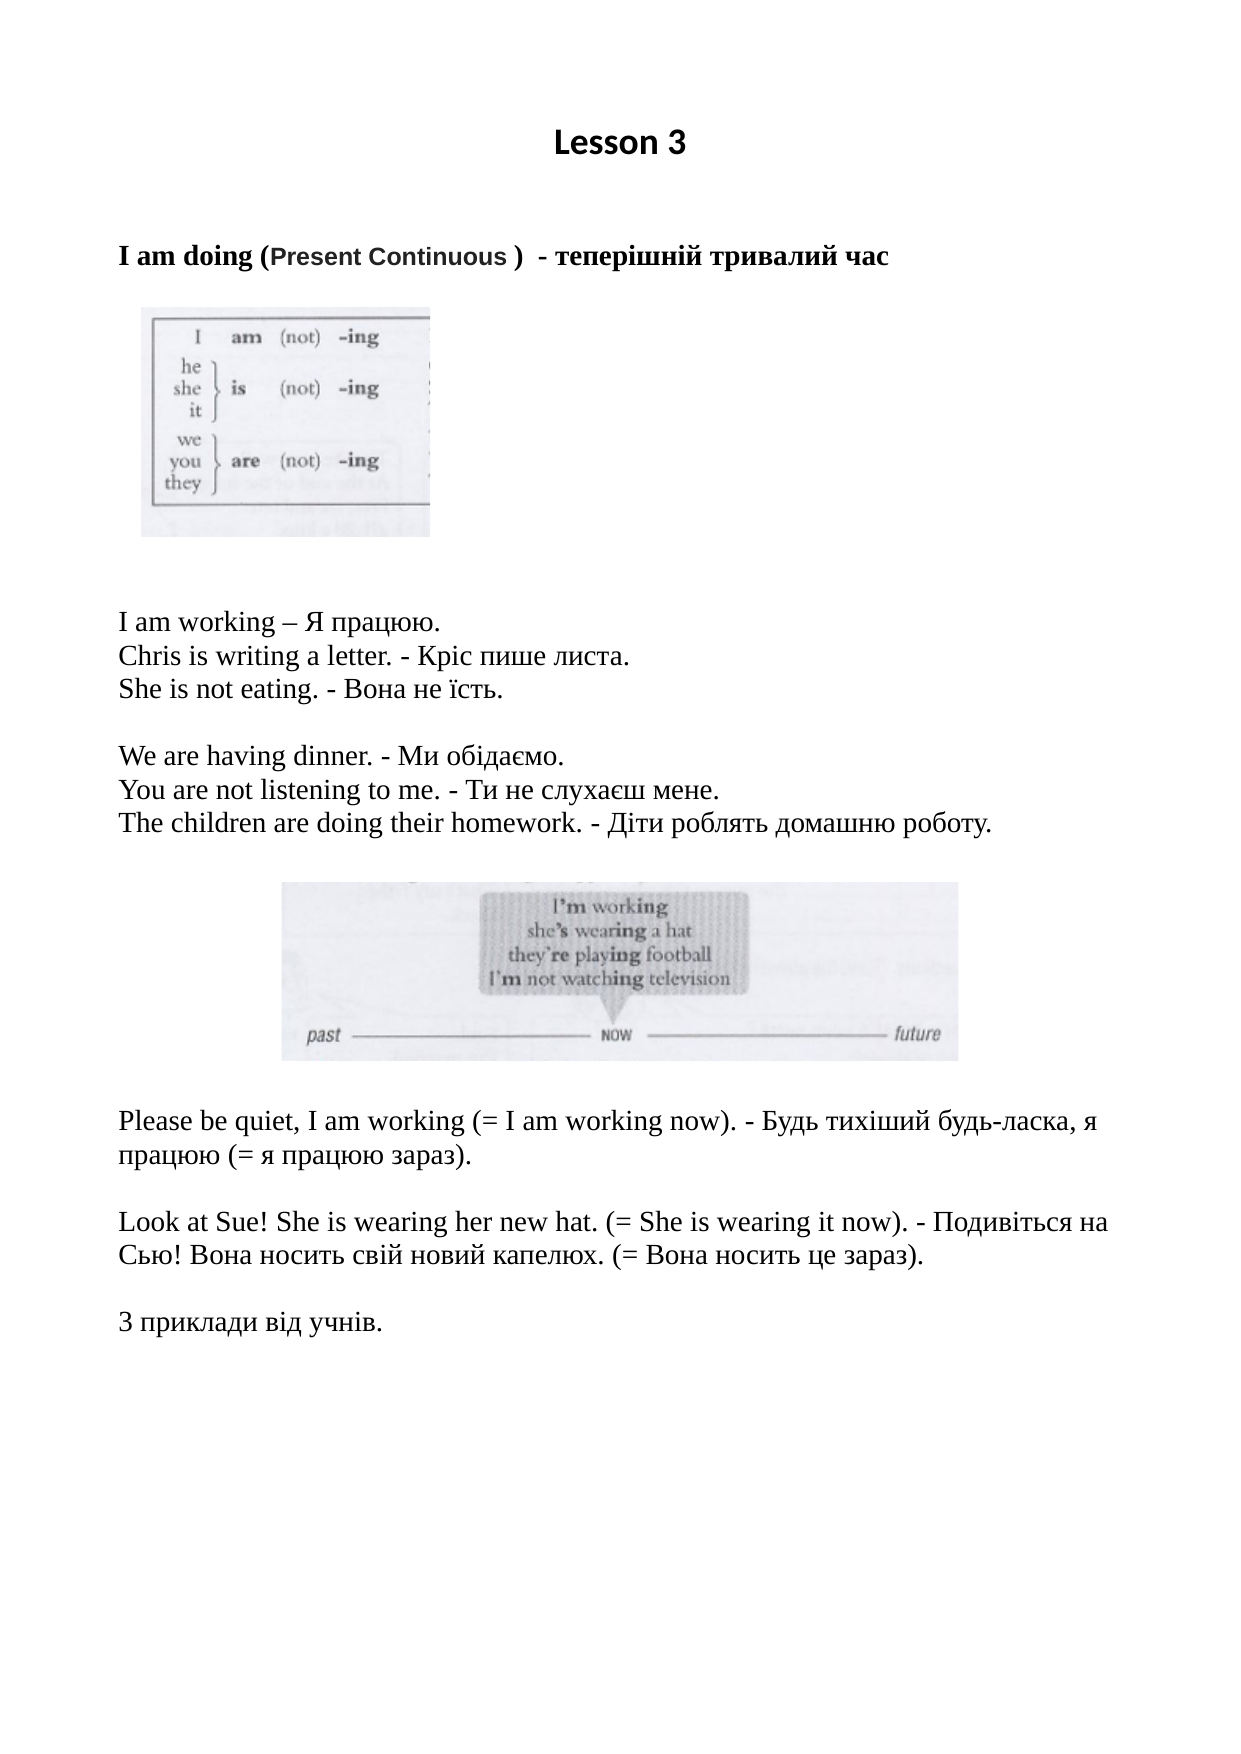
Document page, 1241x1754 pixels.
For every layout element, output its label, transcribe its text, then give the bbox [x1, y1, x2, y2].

text We are having dinner. - Ми обідаємо. [118, 738, 1122, 772]
picture [281, 882, 959, 1061]
text You are not listening to me. - Ти не слухаєш мене. [118, 772, 1122, 805]
text Look at Sue! She is wearing her new hat. (= She is wearing it now). - Подивіться на Сью! Вона носить свій новий капелюх. (= Вона носить це зараз). [118, 1204, 1122, 1271]
text Chris is writing a letter. - Кріс пише листа. [118, 638, 1122, 671]
picture [141, 307, 431, 537]
text I am working – Я працюю. [118, 604, 1122, 638]
text Lesson 3 [118, 118, 1122, 164]
text 3 приклади від учнів. [118, 1304, 1122, 1338]
text She is not eating. - Вона не їсть. [118, 671, 1122, 705]
text Please be quiet, I am working (= I am working now). - Будь тихіший будь-ласка, я працюю (= я працюю зараз). [118, 1103, 1122, 1170]
text I am doing (Present Continuous ) - теперішній тривалий час [118, 238, 1122, 272]
text The children are doing their homework. - Діти роблять домашню роботу. [118, 805, 1122, 839]
